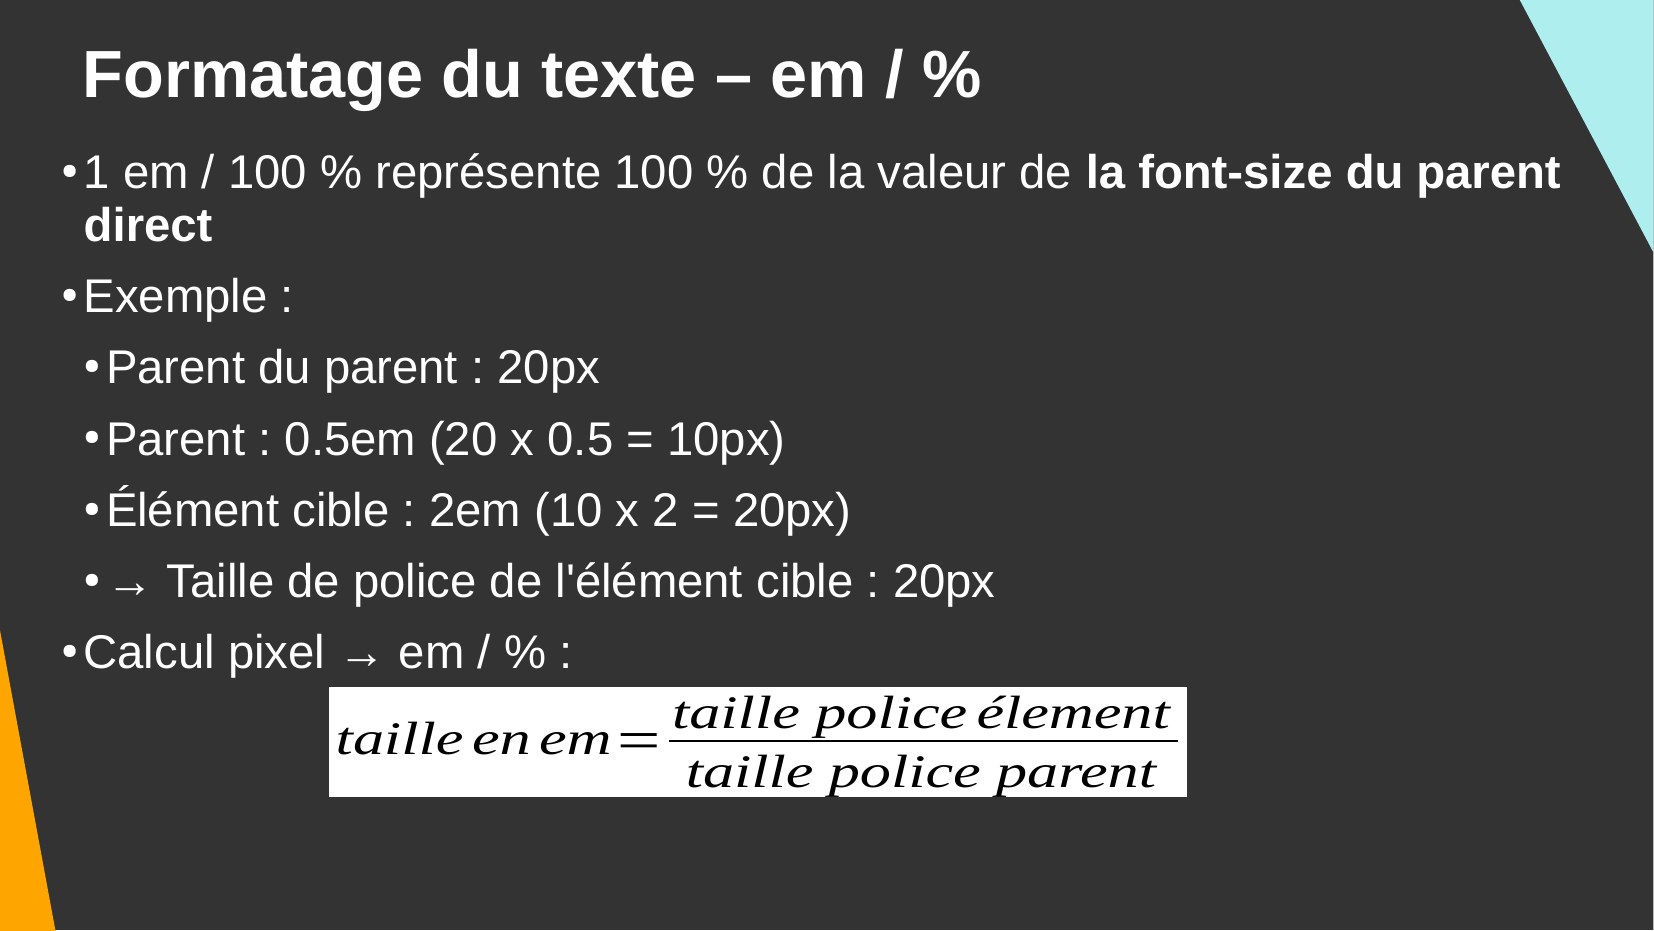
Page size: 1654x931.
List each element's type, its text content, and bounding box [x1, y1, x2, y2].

chart [328, 686, 1188, 797]
text_box [1519, 0, 1654, 254]
title Formatage du texte – em / % [82, 37, 1571, 146]
text_box [0, 630, 56, 931]
subtitle 1 em / 100 % représente 100 % de la valeur de la font-size du parent direct Exemple : Parent du parent : 20px Parent : 0.5em (20 x 0.5 = 10px) Élément cible : 2em (10 x 2 = 20px) → Taille de police de l'élément cible : 20px Calcul pixel → em / % : [61, 146, 1638, 687]
